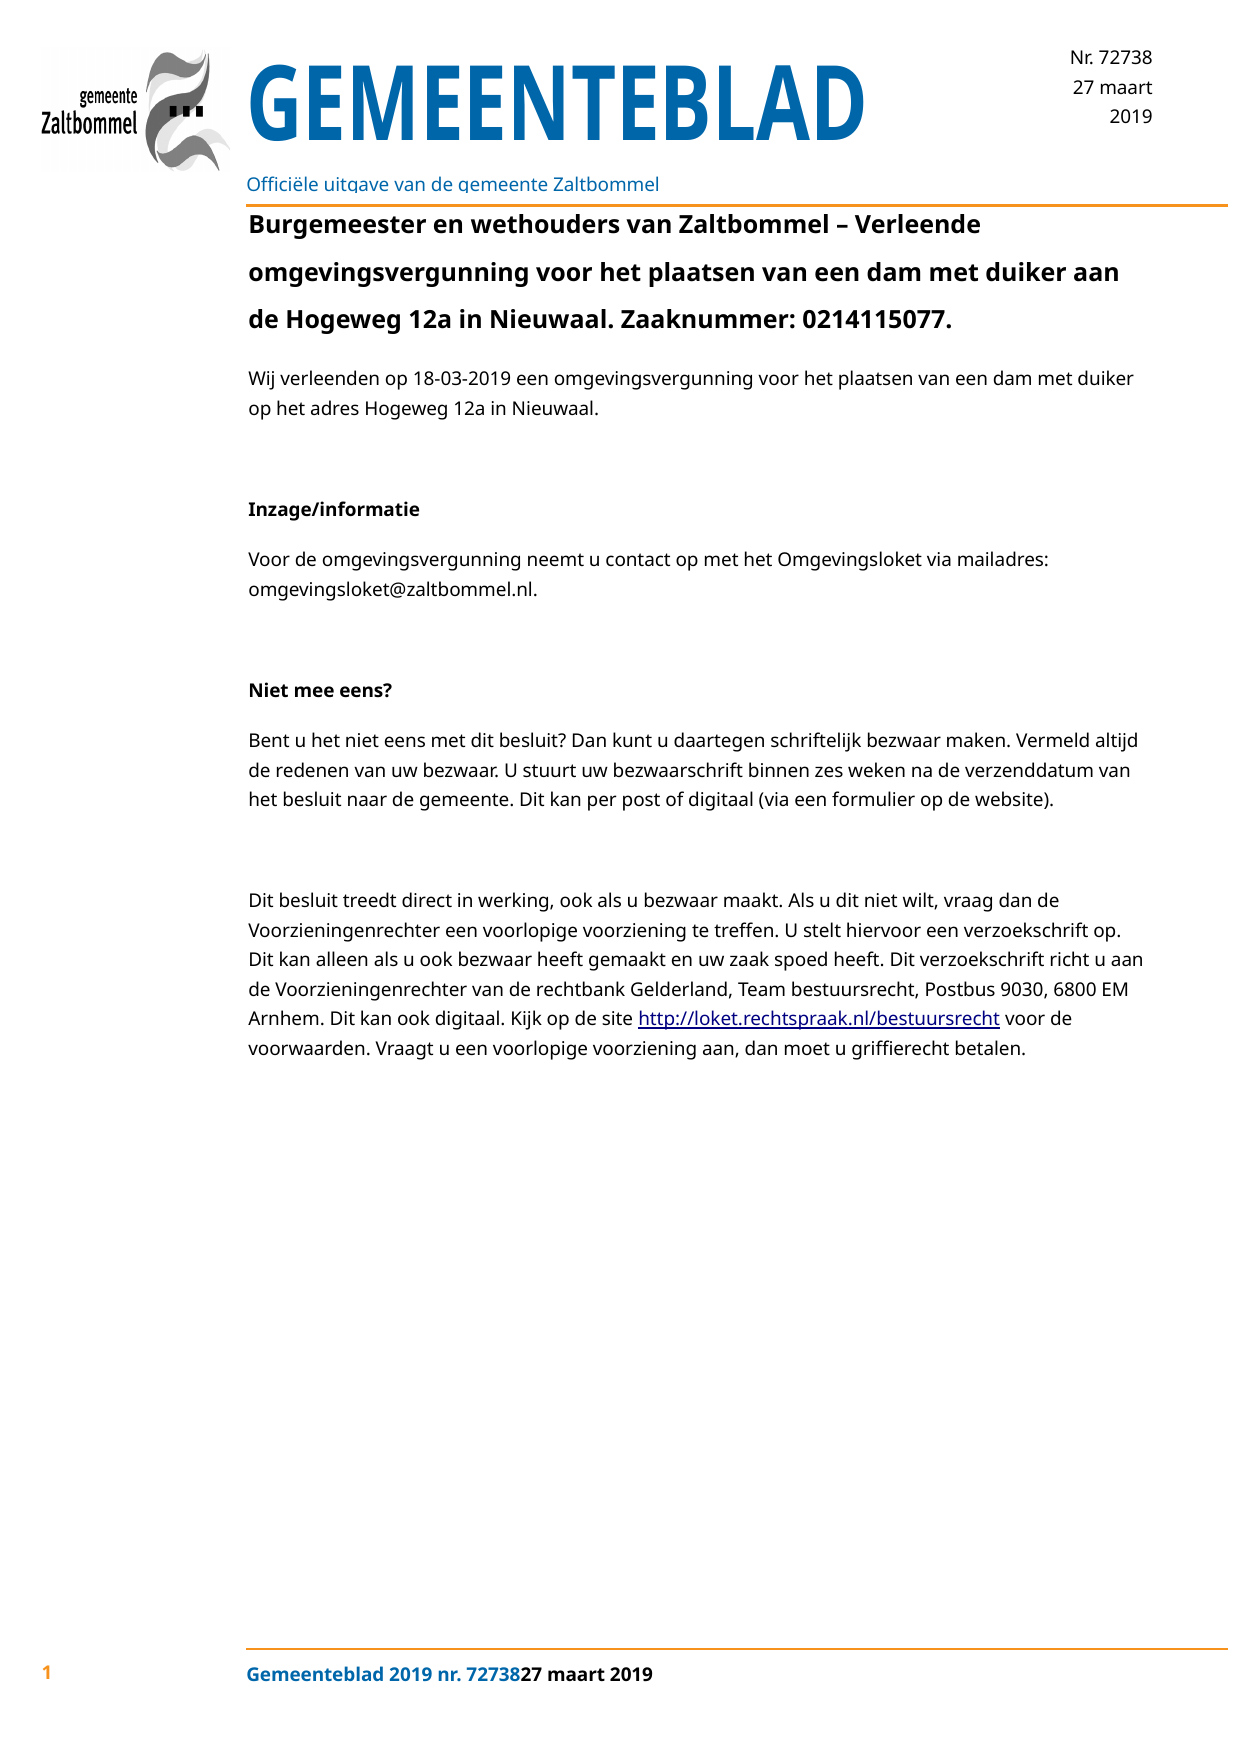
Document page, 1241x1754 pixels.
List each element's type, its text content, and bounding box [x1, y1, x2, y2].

text Dit besluit treedt direct in werking, ook als u bezwaar maakt. Als u dit niet wilt, vraag dan de Voorzieningenrechter een voorlopige voorziening te treffen. U stelt hiervoor een verzoekschrift op. Dit kan alleen als u ook bezwaar heeft gemaakt en uw zaak spoed heeft. Dit verzoekschrift richt u aan de Voorzieningenrechter van de rechtbank Gelderland, Team bestuursrecht, Postbus 9030, 6800 EM Arnhem. Dit kan ook digitaal. Kijk op de site http://loket.rechtspraak.nl/bestuursrecht voor de voorwaarden. Vraagt u een voorlopige voorziening aan, dan moet u griffierecht betalen. [248, 887, 1152, 1061]
text Niet mee eens? [248, 677, 1152, 702]
text Voor de omgevingsvergunning neemt u contact op met het Omgevingsloket via mailadres: omgevingsloket@zaltbommel.nl. [248, 546, 1152, 602]
text Burgemeester en wethouders van Zaltbommel – Verleende omgevingsvergunning voor het plaatsen van een dam met duiker aan de Hogeweg 12a in Nieuwaal. Zaaknummer: 0214115077. [248, 207, 1152, 336]
text Bent u het niet eens met dit besluit? Dan kunt u daartegen schriftelijk bezwaar maken. Vermeld altijd de redenen van uw bezwaar. U stuurt uw bezwaarschrift binnen zes weken na de verzenddatum van het besluit naar de gemeente. Dit kan per post of digitaal (via een formulier op de website). [248, 727, 1152, 812]
text Inzage/informatie [248, 496, 1152, 522]
picture [41, 47, 231, 172]
text Wij verleenden op 18-03-2019 een omgevingsvergunning voor het plaatsen van een dam met duiker op het adres Hogeweg 12a in Nieuwaal. [248, 366, 1152, 421]
